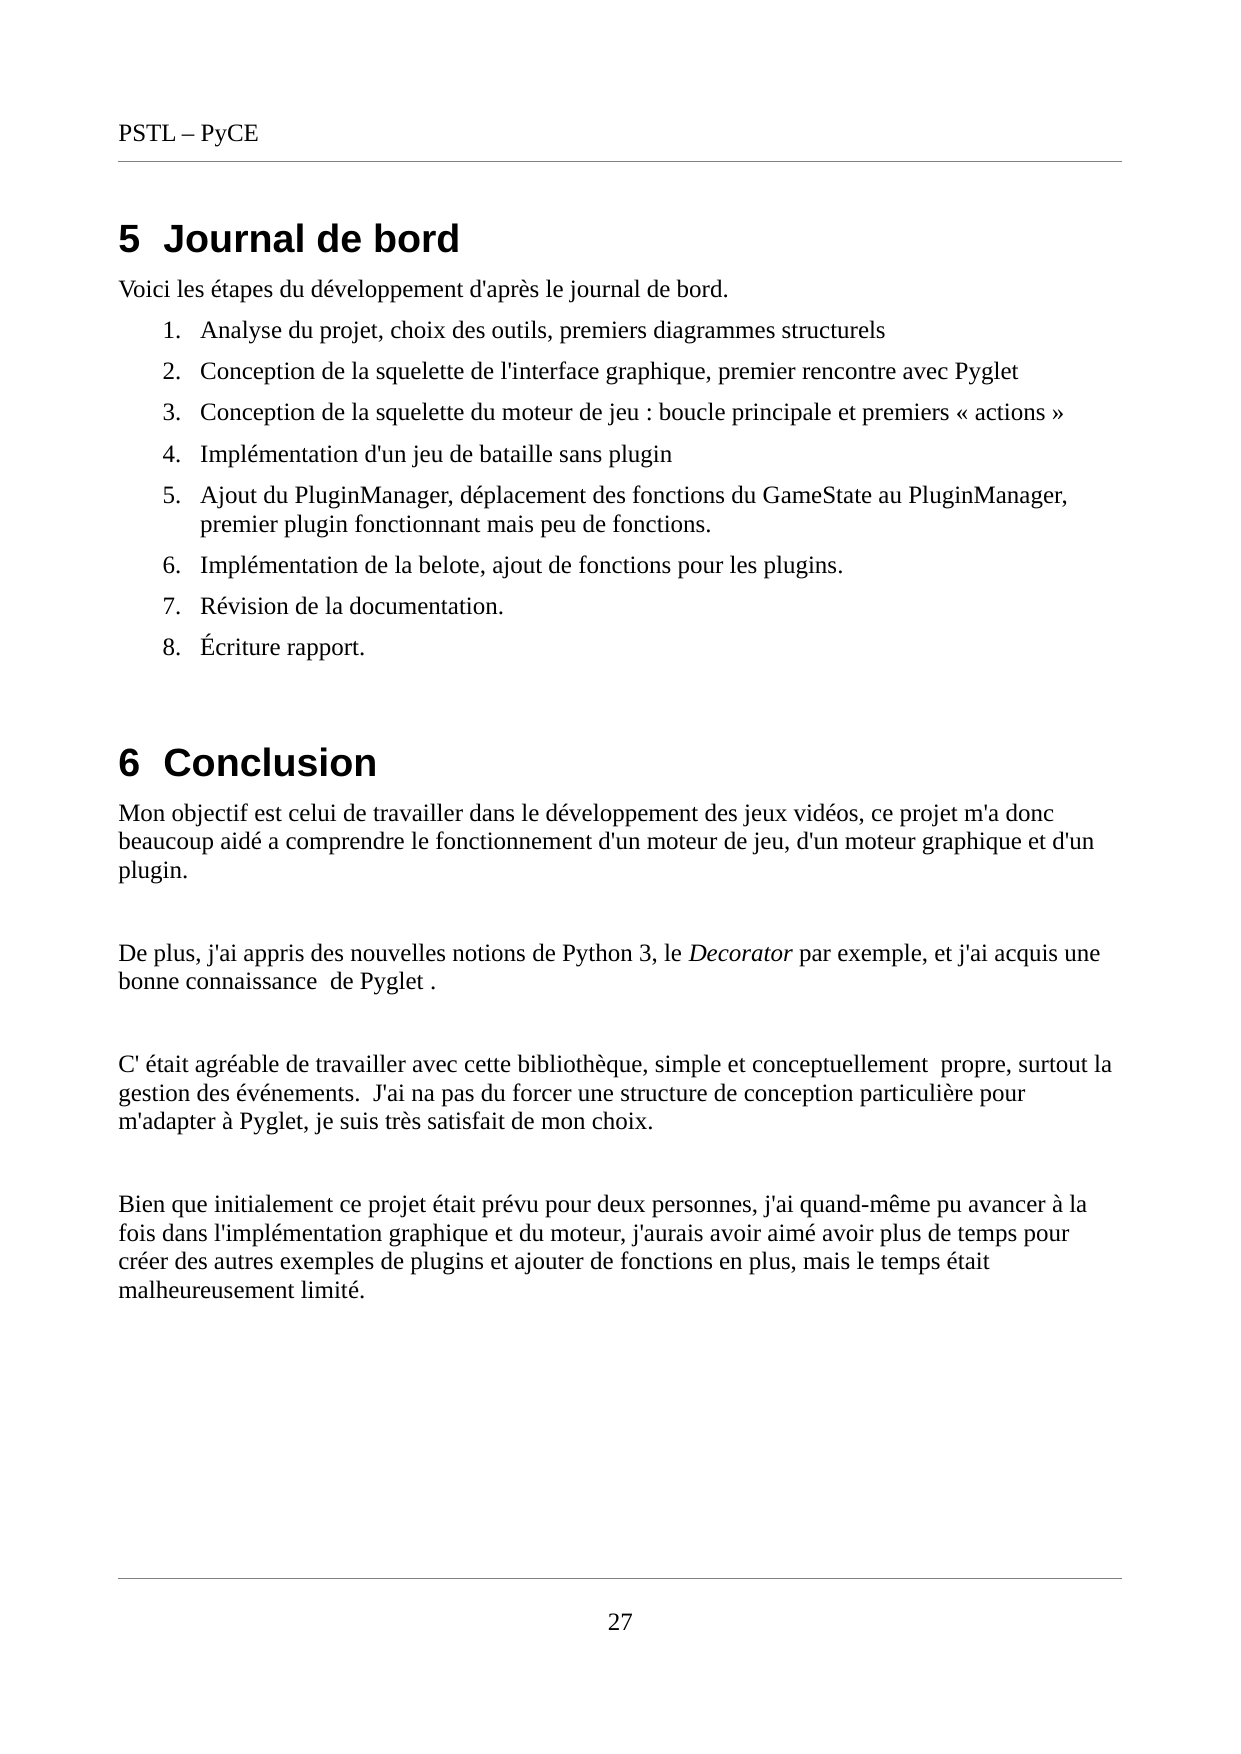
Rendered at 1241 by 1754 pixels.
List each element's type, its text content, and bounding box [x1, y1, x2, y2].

list Conception de la squelette de l'interface graphique, premier rencontre avec Pyglet [162, 356, 1122, 385]
list Écriture rapport. [162, 632, 1122, 661]
subtitle Journal de bord [118, 216, 1122, 261]
text Mon objectif est celui de travailler dans le développement des jeux vidéos, ce projet m'a donc beaucoup aidé a comprendre le fonctionnement d'un moteur de jeu, d'un moteur graphique et d'un plugin. [118, 798, 1122, 884]
subtitle Conclusion [118, 740, 1122, 785]
text Bien que initialement ce projet était prévu pour deux personnes, j'ai quand-même pu avancer à la fois dans l'implémentation graphique et du moteur, j'aurais avoir aimé avoir plus de temps pour créer des autres exemples de plugins et ajouter de fonctions en plus, mais le temps était malheureusement limité. [118, 1189, 1122, 1304]
text C' était agréable de travailler avec cette bibliothèque, simple et conceptuellement propre, surtout la gestion des événements. J'ai na pas du forcer une structure de conception particulière pour m'adapter à Pyglet, je suis très satisfait de mon choix. [118, 1049, 1122, 1135]
text De plus, j'ai appris des nouvelles notions de Python 3, le Decorator par exemple, et j'ai acquis une bonne connaissance de Pyglet . [118, 938, 1122, 995]
list Implémentation d'un jeu de bataille sans plugin [162, 439, 1122, 467]
list Ajout du PluginManager, déplacement des fonctions du GameState au PluginManager, premier plugin fonctionnant mais peu de fonctions. [162, 480, 1122, 537]
list Révision de la documentation. [162, 591, 1122, 620]
text Voici les étapes du développement d'après le journal de bord. [118, 274, 1122, 302]
list Implémentation de la belote, ajout de fonctions pour les plugins. [162, 550, 1122, 579]
list Analyse du projet, choix des outils, premiers diagrammes structurels [162, 315, 1122, 344]
list Conception de la squelette du moteur de jeu : boucle principale et premiers « actions » [162, 397, 1122, 426]
